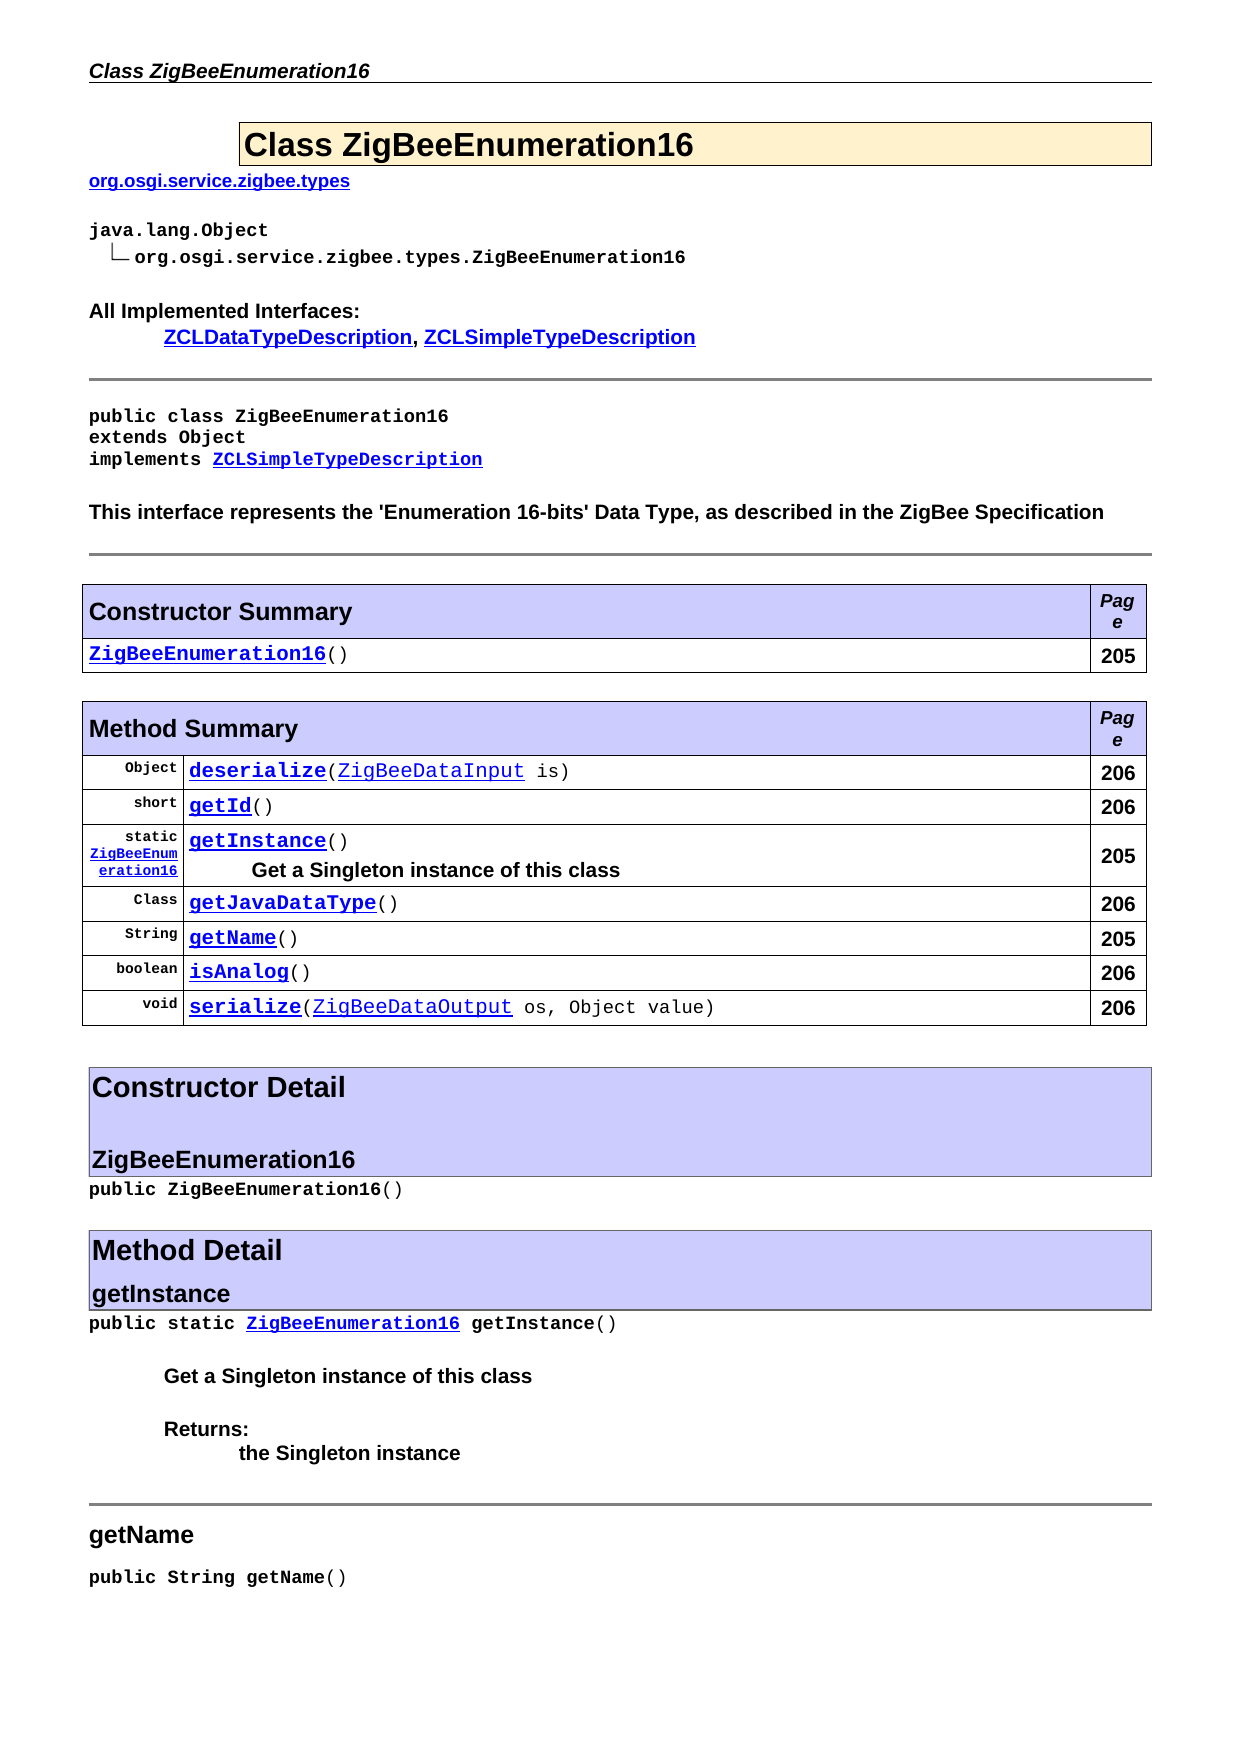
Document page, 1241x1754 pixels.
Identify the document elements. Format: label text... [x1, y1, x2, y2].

table_header Page [1091, 702, 1146, 755]
text org.osgi.service.zigbee.types.ZigBeeEnumeration16 [88, 242, 1152, 269]
table_cell String [83, 922, 183, 955]
table_cell Object [83, 756, 183, 789]
text extends Object [88, 428, 1152, 449]
table_cell serialize(ZigBeeDataOutput os, Object value) [184, 991, 1090, 1024]
table_header Constructor Summary [83, 585, 1090, 638]
table_cell getJavaDataType() [184, 887, 1090, 921]
table_cell boolean [83, 956, 183, 990]
table_cell 206 [1091, 991, 1146, 1024]
table_cell isAnalog() [184, 956, 1090, 990]
text the Singleton instance [238, 1441, 1152, 1465]
table_cell 206 [1091, 756, 1146, 789]
text Get a Singleton instance of this class [163, 1364, 1152, 1388]
text public ZigBeeEnumeration16() [88, 1179, 1152, 1201]
table_cell Class [83, 887, 183, 921]
text implements ZCLSimpleTypeDescription [88, 449, 1152, 471]
text public String getName() [88, 1568, 1152, 1589]
subtitle All Implemented Interfaces: [88, 298, 1152, 322]
table_header Page [1091, 585, 1146, 638]
text ZCLDataTypeDescription, ZCLSimpleTypeDescription [163, 325, 1152, 349]
table_header Method Summary [83, 702, 1090, 755]
table_cell deserialize(ZigBeeDataInput is) [184, 756, 1090, 789]
subtitle ZigBeeEnumeration16 [90, 1142, 1151, 1176]
picture [111, 241, 135, 264]
table_cell 206 [1091, 887, 1146, 921]
text public static ZigBeeEnumeration16 getInstance() [88, 1313, 1152, 1335]
table_cell getName() [184, 922, 1090, 955]
text public class ZigBeeEnumeration16 [88, 407, 1152, 428]
table_cell getInstance() Get a Singleton instance of this class [184, 825, 1090, 886]
subtitle getInstance [90, 1276, 1151, 1309]
table_cell 206 [1091, 956, 1146, 990]
table_cell static ZigBeeEnumeration16 [83, 825, 183, 886]
subtitle Class ZigBeeEnumeration16 [240, 123, 1151, 165]
table_cell 205 [1091, 825, 1146, 886]
table_cell getId() [184, 790, 1090, 824]
subtitle Method Detail [90, 1231, 1151, 1267]
table_cell ZigBeeEnumeration16() [83, 639, 1090, 672]
table_cell short [83, 790, 183, 824]
text java.lang.Object [88, 221, 1152, 242]
table_cell 205 [1091, 639, 1146, 672]
text This interface represents the 'Enumeration 16-bits' Data Type, as described in the ZigBee Specification [88, 500, 1152, 524]
text org.osgi.service.zigbee.types [88, 170, 1152, 191]
text Returns: [163, 1417, 1152, 1441]
table_cell void [83, 991, 183, 1024]
table_cell 205 [1091, 922, 1146, 955]
subtitle Constructor Detail [90, 1068, 1151, 1103]
table_cell 206 [1091, 790, 1146, 824]
